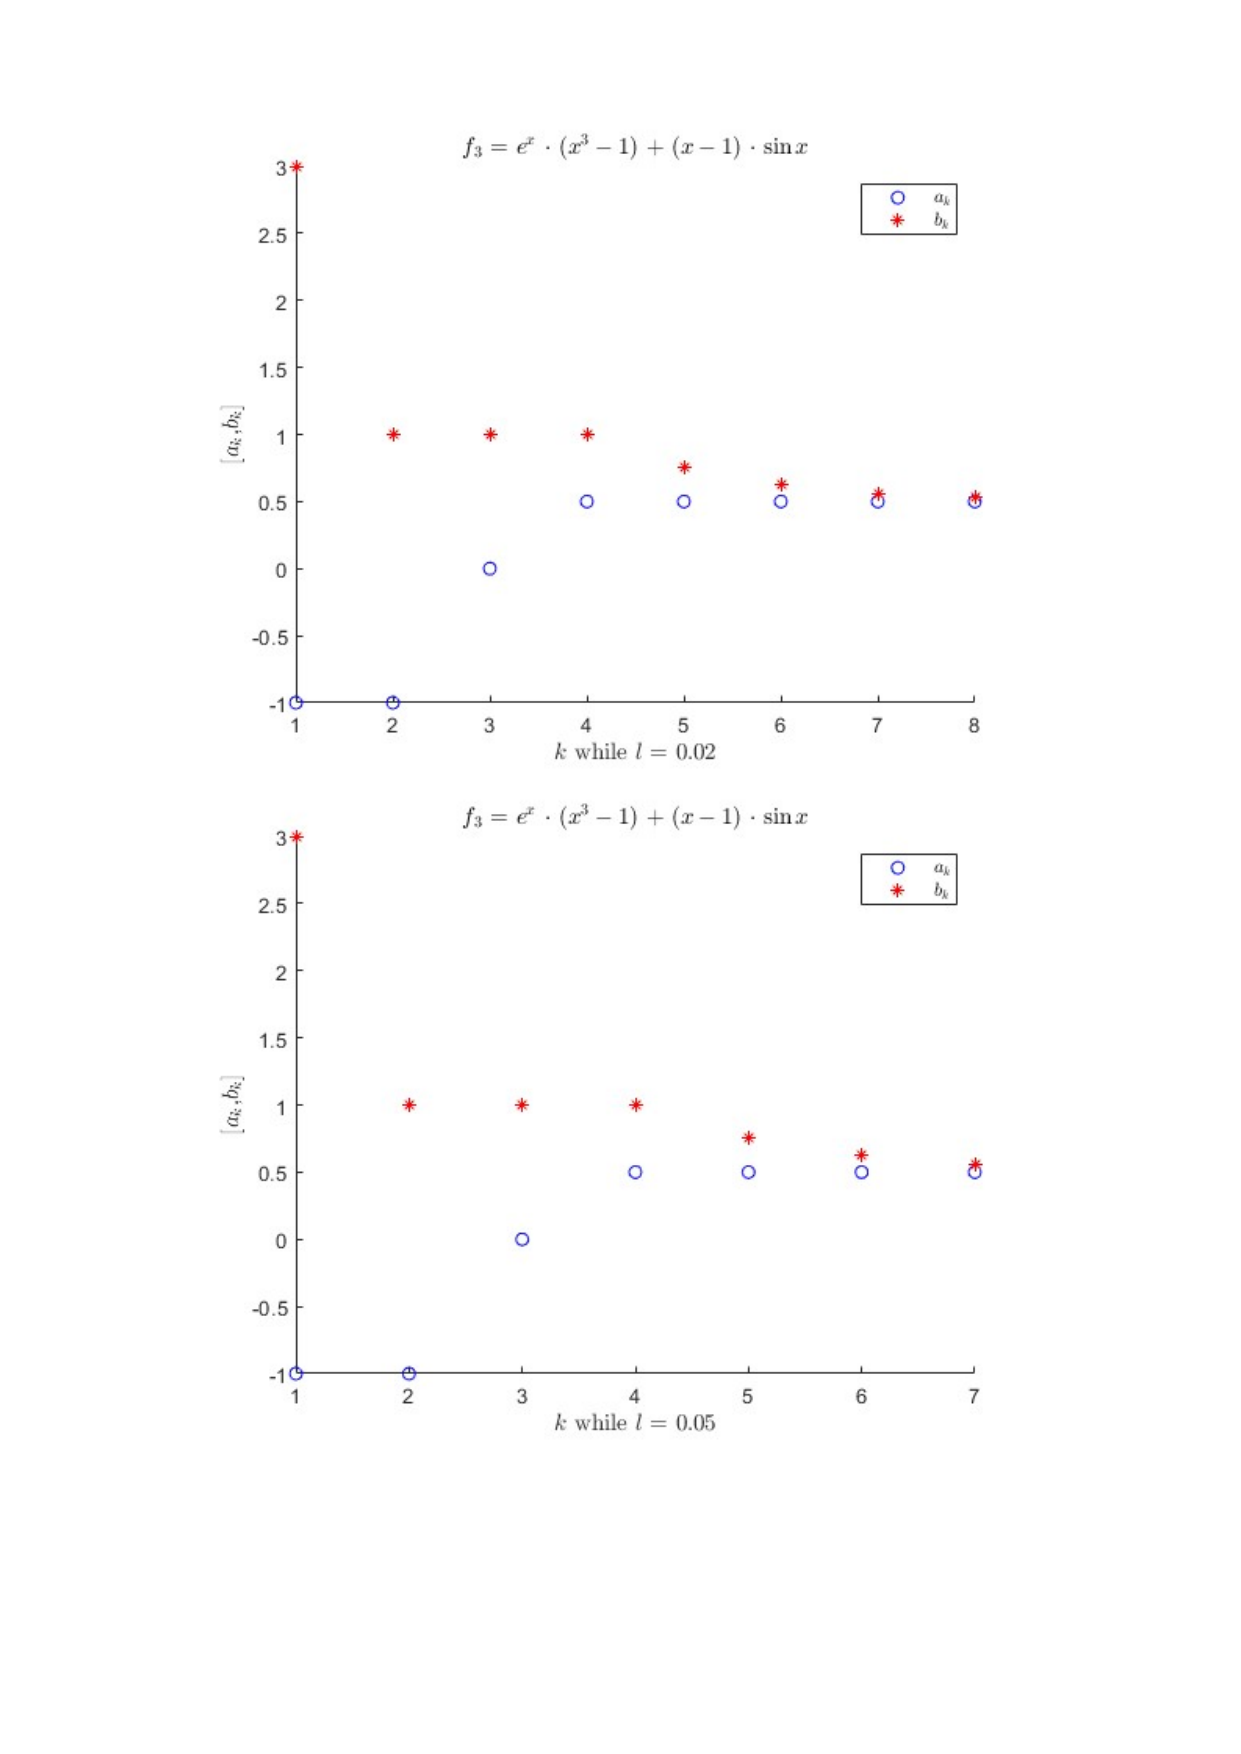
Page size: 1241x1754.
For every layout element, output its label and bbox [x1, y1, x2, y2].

picture [182, 118, 1058, 775]
picture [182, 788, 1058, 1446]
